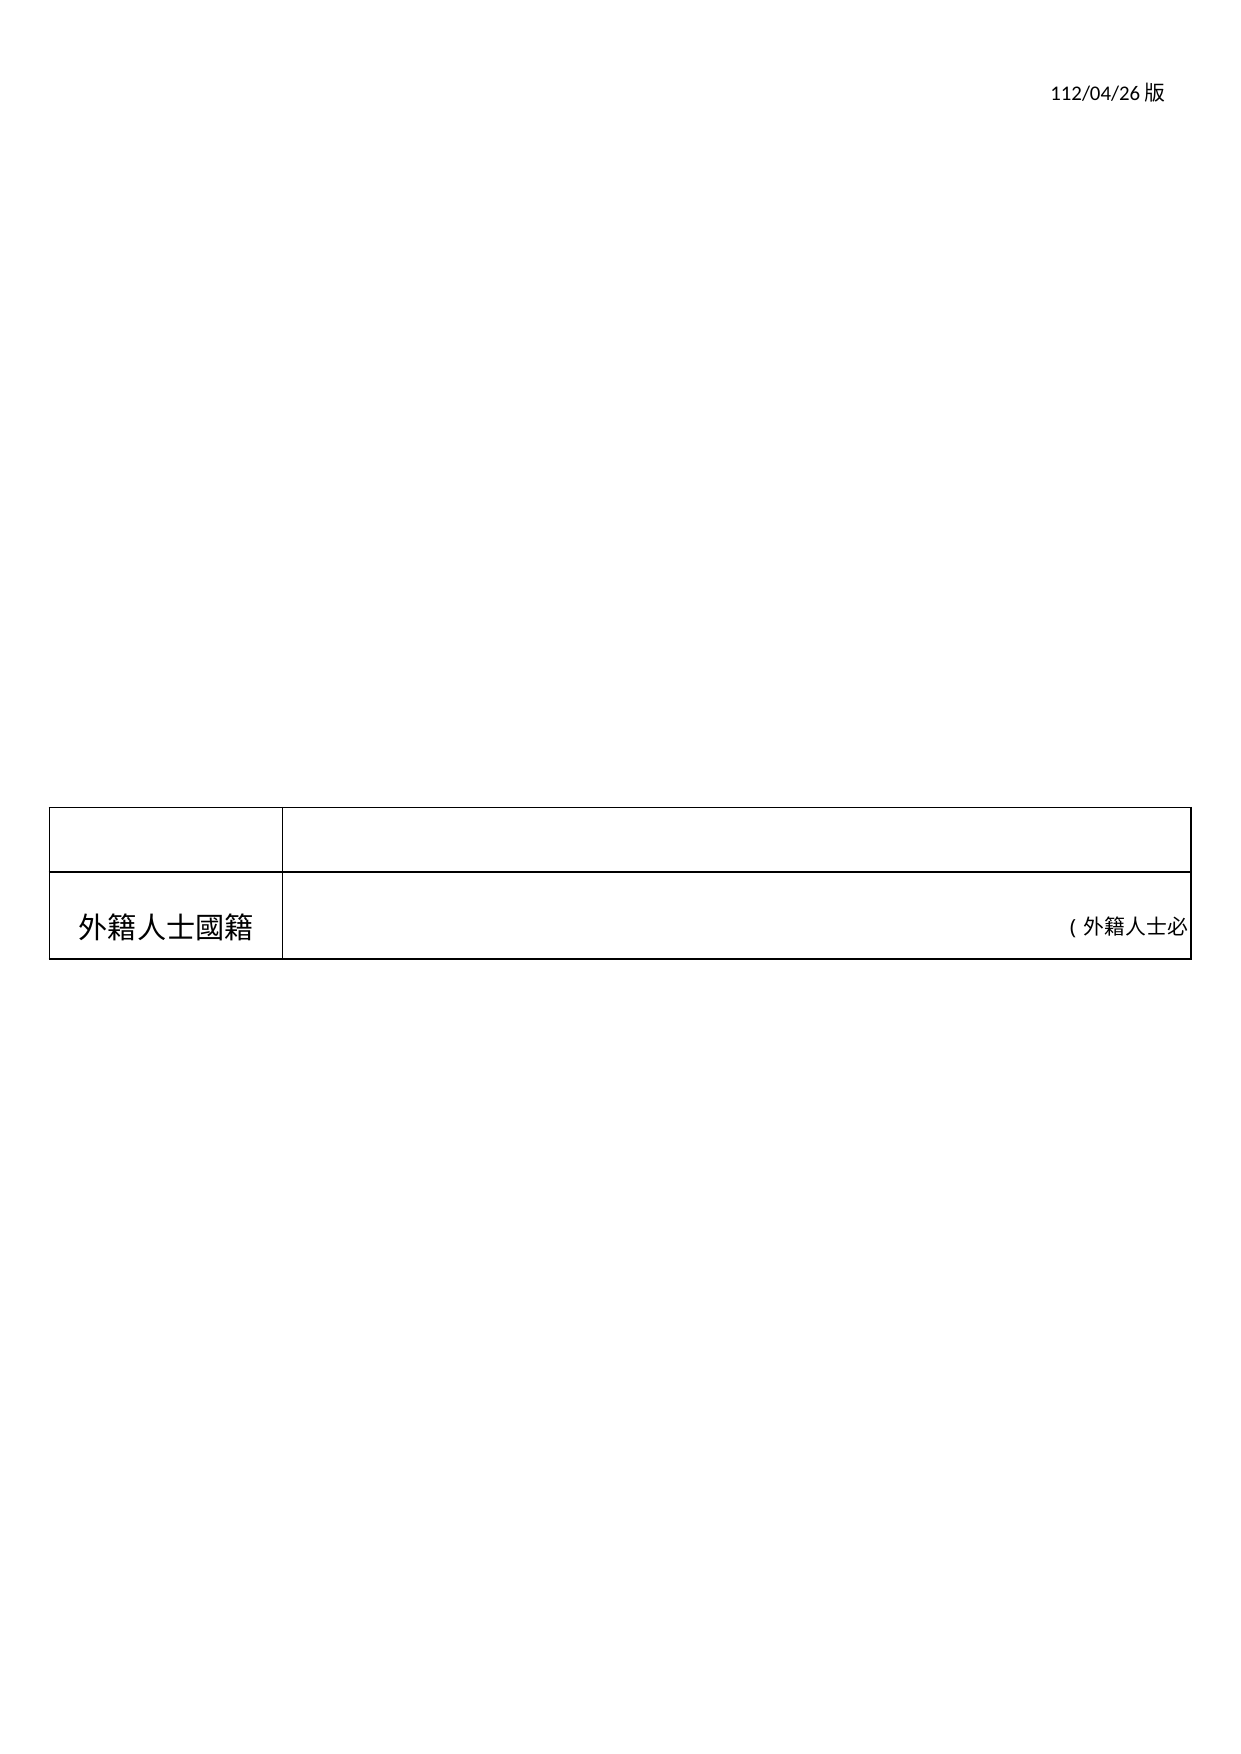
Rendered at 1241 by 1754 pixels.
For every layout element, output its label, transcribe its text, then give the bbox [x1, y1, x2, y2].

table_cell [50, 808, 282, 871]
table_cell 外籍人士國籍 [50, 873, 282, 958]
table_cell [283, 808, 1190, 871]
table_cell (外籍人士必 [283, 873, 1190, 958]
